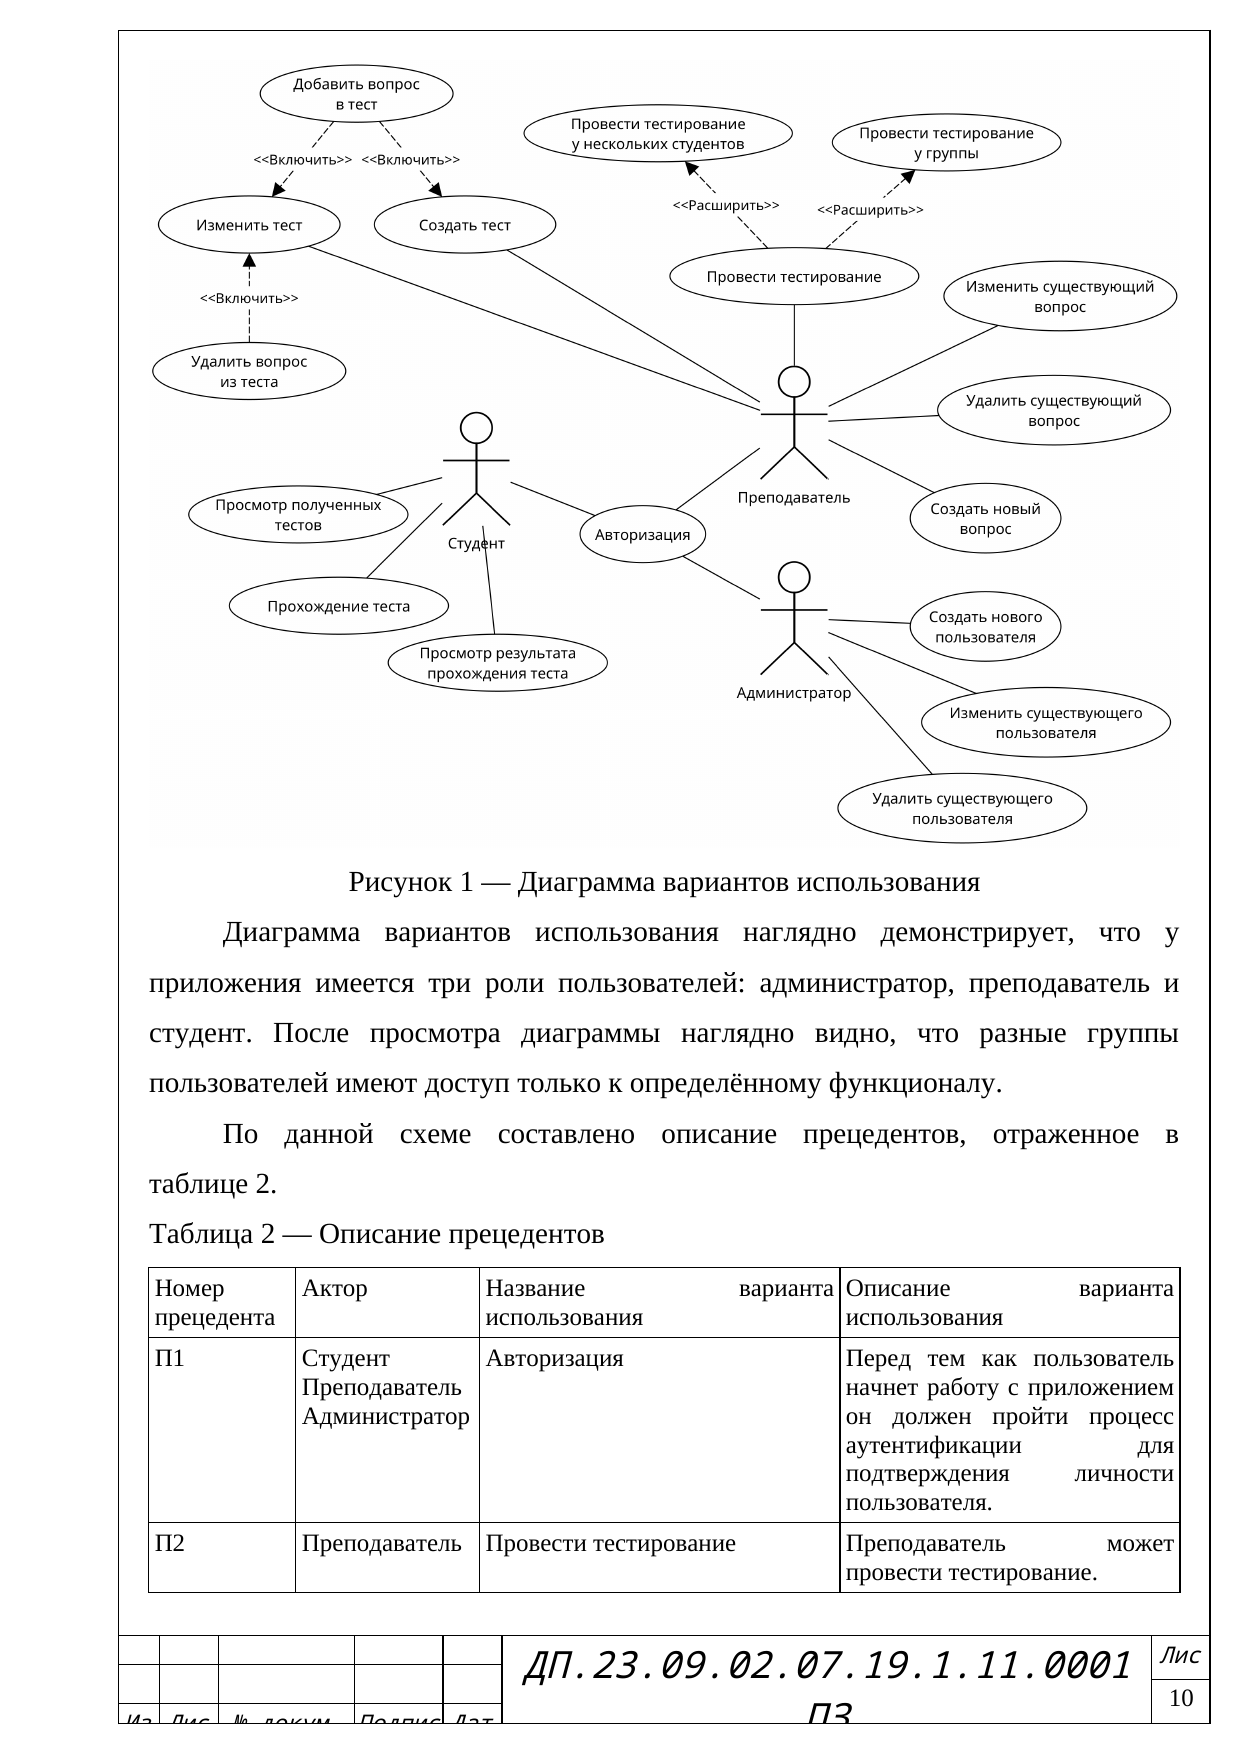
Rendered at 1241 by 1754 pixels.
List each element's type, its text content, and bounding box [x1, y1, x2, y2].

table_header Название варианта использования [480, 1268, 839, 1337]
picture [148, 60, 1180, 848]
table_header Описание варианта использования [841, 1268, 1179, 1337]
text По данной схеме составлено описание прецедентов, отраженное в таблице 2. [149, 1116, 1180, 1200]
table_cell Преподаватель [296, 1523, 479, 1592]
table_cell Перед тем как пользователь начнет работу с приложением он должен пройти процесс аутентификации для подтверждения личности пользователя. [841, 1338, 1179, 1522]
text Таблица 2 — Описание прецедентов [149, 1216, 1180, 1250]
table_header Актор [296, 1268, 479, 1337]
text Диаграмма вариантов использования наглядно демонстрирует, что у приложения имеется три роли пользователей: администратор, преподаватель и студент. После просмотра диаграммы наглядно видно, что разные группы пользователей имеют доступ только к определённому функционалу. [149, 898, 1180, 1099]
table_cell П2 [149, 1523, 295, 1592]
table_cell Преподаватель может провести тестирование. [841, 1523, 1179, 1592]
text Рисунок 1 — Диаграмма вариантов использования [149, 848, 1180, 898]
table_cell Авторизация [480, 1338, 839, 1522]
table_cell П1 [149, 1338, 295, 1522]
table_header Номер прецедента [149, 1268, 295, 1337]
table_cell Провести тестирование [480, 1523, 839, 1592]
table_cell Студент Преподаватель Администратор [296, 1338, 479, 1522]
